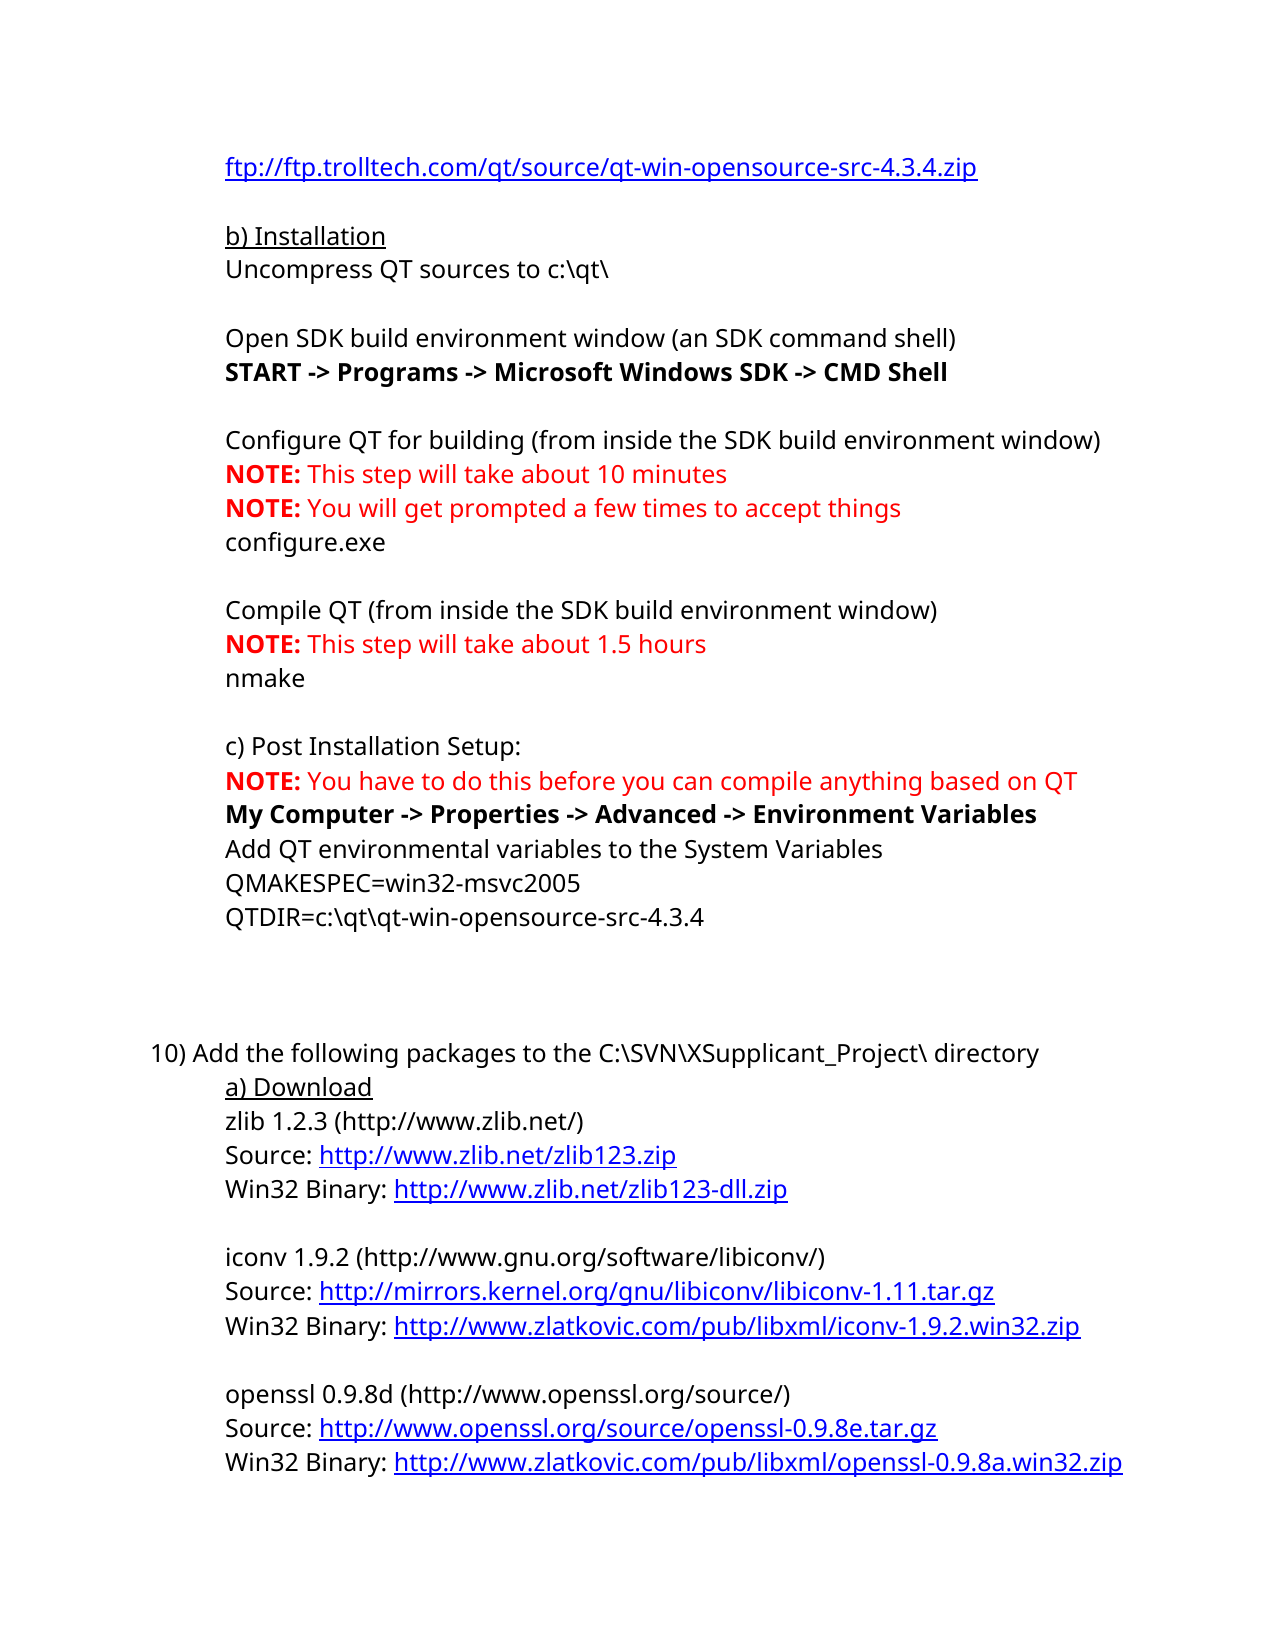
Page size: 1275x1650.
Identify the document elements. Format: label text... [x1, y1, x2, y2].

text Configure QT for building (from inside the SDK build environment window) [225, 422, 1125, 457]
text Win32 Binary: http://www.zlib.net/zlib123-dll.zip [225, 1172, 1125, 1206]
text nmake [225, 661, 1125, 695]
text START -> Programs -> Microsoft Windows SDK -> CMD Shell [225, 354, 1125, 388]
text QMAKESPEC=win32-msvc2005 [225, 865, 1125, 899]
text NOTE: This step will take about 1.5 hours [225, 627, 1125, 661]
text Source: http://www.openssl.org/source/openssl-0.9.8e.tar.gz [225, 1410, 1125, 1444]
text NOTE: You will get prompted a few times to accept things [225, 491, 1125, 525]
text QTDIR=c:\qt\qt-win-opensource-src-4.3.4 [225, 899, 1125, 933]
text configure.exe [225, 525, 1125, 559]
text NOTE: You have to do this before you can compile anything based on QT [225, 763, 1125, 797]
text ftp://ftp.trolltech.com/qt/source/qt-win-opensource-src-4.3.4.zip [225, 150, 1125, 184]
text zlib 1.2.3 (http://www.zlib.net/) [225, 1104, 1125, 1138]
text 10) Add the following packages to the C:\SVN\XSupplicant_Project\ directory [150, 1036, 1125, 1070]
text Add QT environmental variables to the System Variables [225, 831, 1125, 865]
text a) Download [150, 1070, 1125, 1104]
text c) Post Installation Setup: [225, 729, 1125, 763]
text My Computer -> Properties -> Advanced -> Environment Variables [225, 797, 1125, 831]
text Open SDK build environment window (an SDK command shell) [225, 320, 1125, 354]
text openssl 0.9.8d (http://www.openssl.org/source/) [225, 1376, 1125, 1410]
text Uncompress QT sources to c:\qt\ [225, 252, 1125, 286]
text Win32 Binary: http://www.zlatkovic.com/pub/libxml/iconv-1.9.2.win32.zip [225, 1308, 1125, 1342]
text Source: http://mirrors.kernel.org/gnu/libiconv/libiconv-1.11.tar.gz [225, 1274, 1125, 1308]
text Compile QT (from inside the SDK build environment window) [225, 593, 1125, 627]
text iconv 1.9.2 (http://www.gnu.org/software/libiconv/) [225, 1240, 1125, 1274]
text NOTE: This step will take about 10 minutes [225, 457, 1125, 491]
text b) Installation [225, 218, 1125, 252]
text Win32 Binary: http://www.zlatkovic.com/pub/libxml/openssl-0.9.8a.win32.zip [225, 1444, 1125, 1478]
text Source: http://www.zlib.net/zlib123.zip [225, 1138, 1125, 1172]
